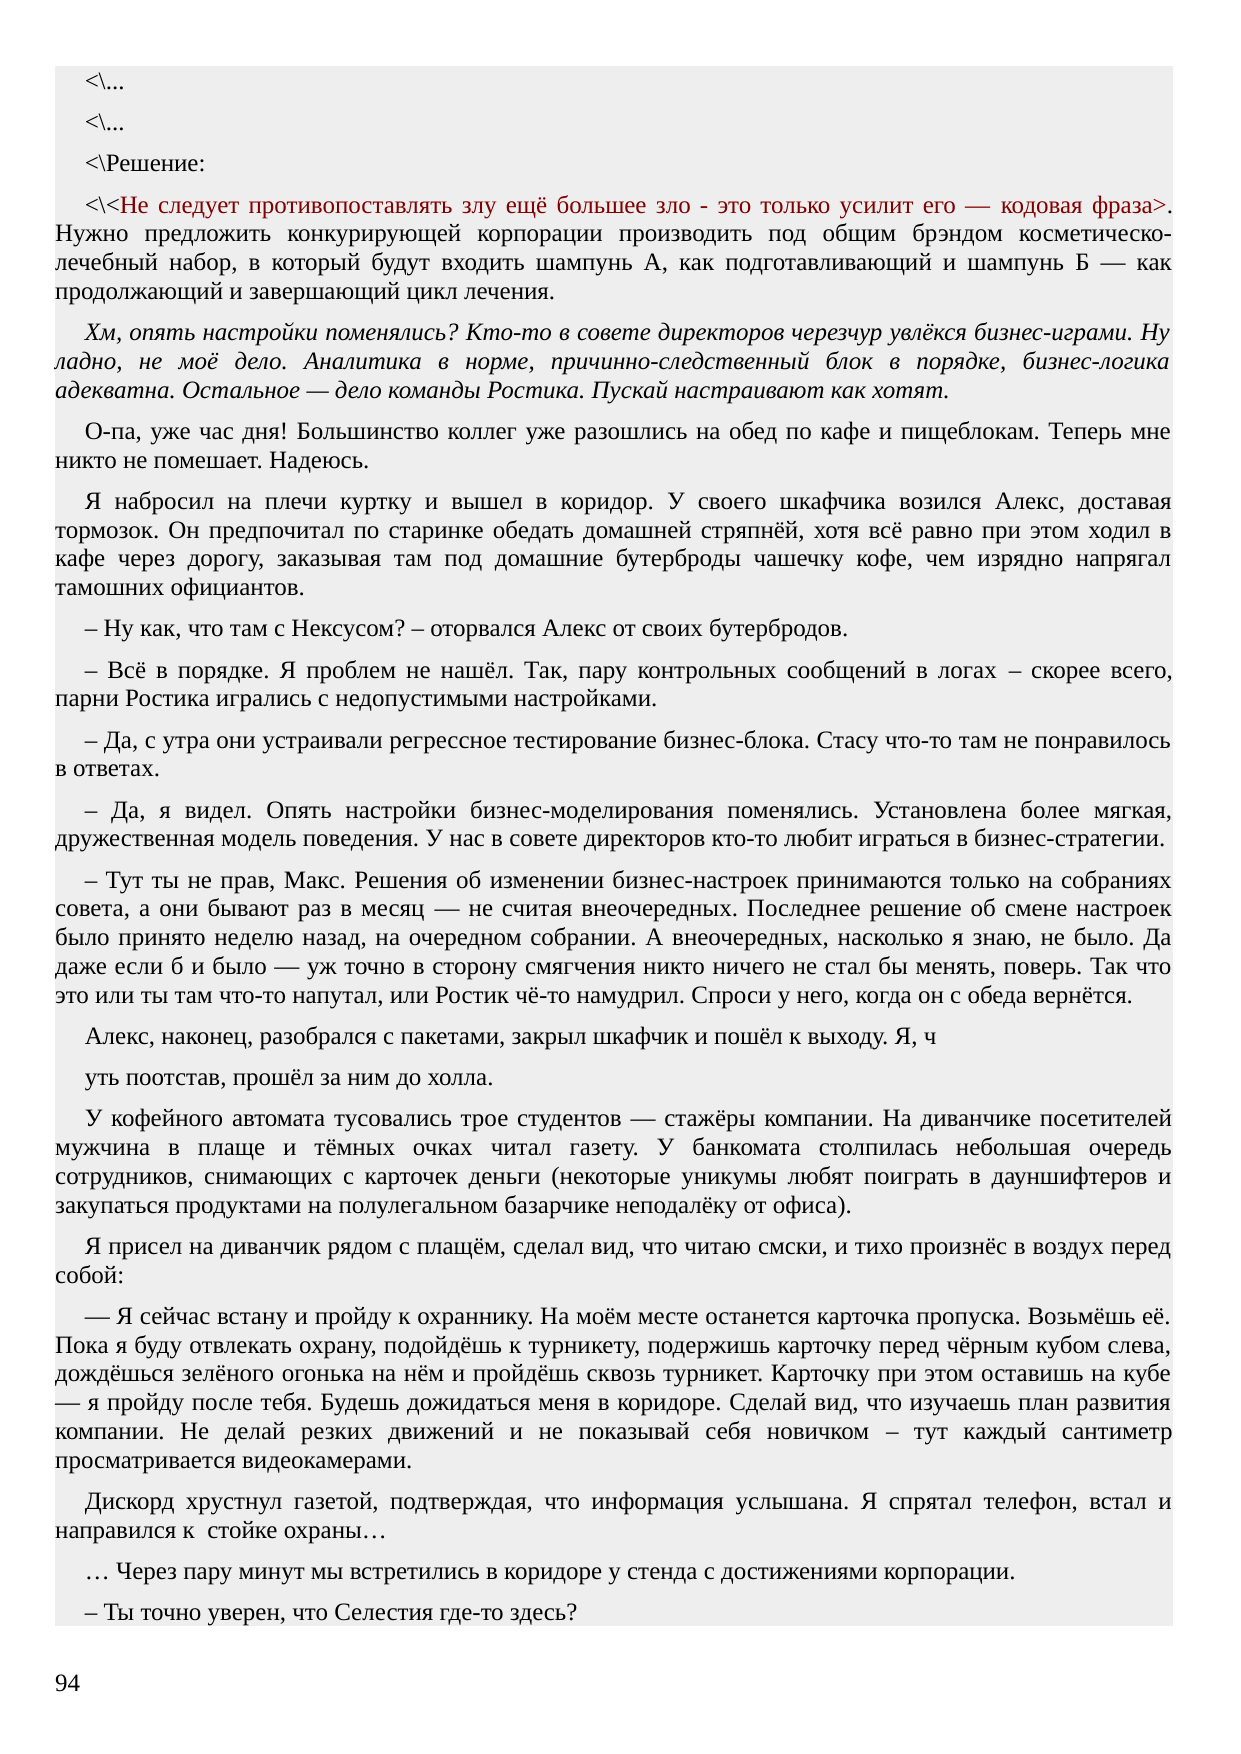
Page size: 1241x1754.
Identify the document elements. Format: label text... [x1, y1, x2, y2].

text — Я сейчас встану и пройду к охраннику. На моём месте останется карточка пропуска. Возьмёшь её. Пока я буду отвлекать охрану, подойдёшь к турникету, подержишь карточку перед чёрным кубом слева, дождёшься зелёного огонька на нём и пройдёшь сквозь турникет. Карточку при этом оставишь на кубе — я пройду после тебя. Будешь дожидаться меня в коридоре. Сделай вид, что изучаешь план развития компании. Не делай резких движений и не показывай себя новичком – тут каждый сантиметр просматривается видеокамерами. [55, 1301, 1173, 1473]
text <\Решение: [55, 148, 1173, 177]
text <\... [55, 66, 1173, 95]
text У кофейного автомата тусовались трое студентов — стажёры компании. На диванчике посетителей мужчина в плаще и тёмных очках читал газету. У банкомата столпилась небольшая очередь сотрудников, снимающих с карточек деньги (некоторые уникумы любят поиграть в дауншифтеров и закупаться продуктами на полулегальном базарчике неподалёку от офиса). [55, 1103, 1173, 1218]
text <\<Не следует противопоставлять злу ещё большее зло - это только усилит его — кодовая фраза>. Нужно предложить конкурирующей корпорации производить под общим брэндом косметическо-лечебный набор, в который будут входить шампунь А, как подготавливающий и шампунь Б — как продолжающий и завершающий цикл лечения. [55, 190, 1173, 305]
text О-па, уже час дня! Большинство коллег уже разошлись на обед по кафе и пищеблокам. Теперь мне никто не помешает. Надеюсь. [55, 416, 1173, 473]
text – Тут ты не прав, Макс. Решения об изменении бизнес-настроек принимаются только на собраниях совета, а они бывают раз в месяц — не считая внеочередных. Последнее решение об смене настроек было принято неделю назад, на очередном собрании. А внеочередных, насколько я знаю, не было. Да даже если б и было — уж точно в сторону смягчения никто ничего не стал бы менять, поверь. Так что это или ты там что-то напутал, или Ростик чё-то намудрил. Спроси у него, когда он с обеда вернётся. [55, 865, 1173, 1008]
text – Да, я видел. Опять настройки бизнес-моделирования поменялись. Установлена более мягкая, дружественная модель поведения. У нас в совете директоров кто-то любит играться в бизнес-стратегии. [55, 795, 1173, 852]
text – Ну как, что там с Нексусом? – оторвался Алекс от своих бутербродов. [55, 613, 1173, 642]
text – Ты точно уверен, что Селестия где-то здесь? [55, 1597, 1173, 1626]
text Я набросил на плечи куртку и вышел в коридор. У своего шкафчика возился Алекс, доставая тормозок. Он предпочитал по старинке обедать домашней стряпнёй, хотя всё равно при этом ходил в кафе через дорогу, заказывая там под домашние бутерброды чашечку кофе, чем изрядно напрягал тамошних официантов. [55, 486, 1173, 601]
text Алекс, наконец, разобрался с пакетами, закрыл шкафчик и пошёл к выходу. Я, ч [55, 1021, 1173, 1050]
text – Да, с утра они устраивали регрессное тестирование бизнес-блока. Стасу что-то там не понравилось в ответах. [55, 725, 1173, 782]
text Я присел на диванчик рядом с плащём, сделал вид, что читаю смски, и тихо произнёс в воздух перед собой: [55, 1231, 1173, 1288]
text Хм, опять настройки поменялись? Кто-то в совете директоров черезчур увлёкся бизнес-играми. Ну ладно, не моё дело. Аналитика в норме, причинно-следственный блок в порядке, бизнес-логика адекватна. Остальное — дело команды Ростика. Пускай настраивают как хотят. [55, 317, 1173, 403]
text уть поотстав, прошёл за ним до холла. [55, 1062, 1173, 1091]
text … Через пару минут мы встретились в коридоре у стенда с достижениями корпорации. [55, 1556, 1173, 1585]
text <\... [55, 107, 1173, 136]
text – Всё в порядке. Я проблем не нашёл. Так, пару контрольных сообщений в логах – скорее всего, парни Ростика игрались с недопустимыми настройками. [55, 655, 1173, 712]
text Дискорд хрустнул газетой, подтверждая, что информация услышана. Я спрятал телефон, встал и направился к стойке охраны… [55, 1486, 1173, 1543]
